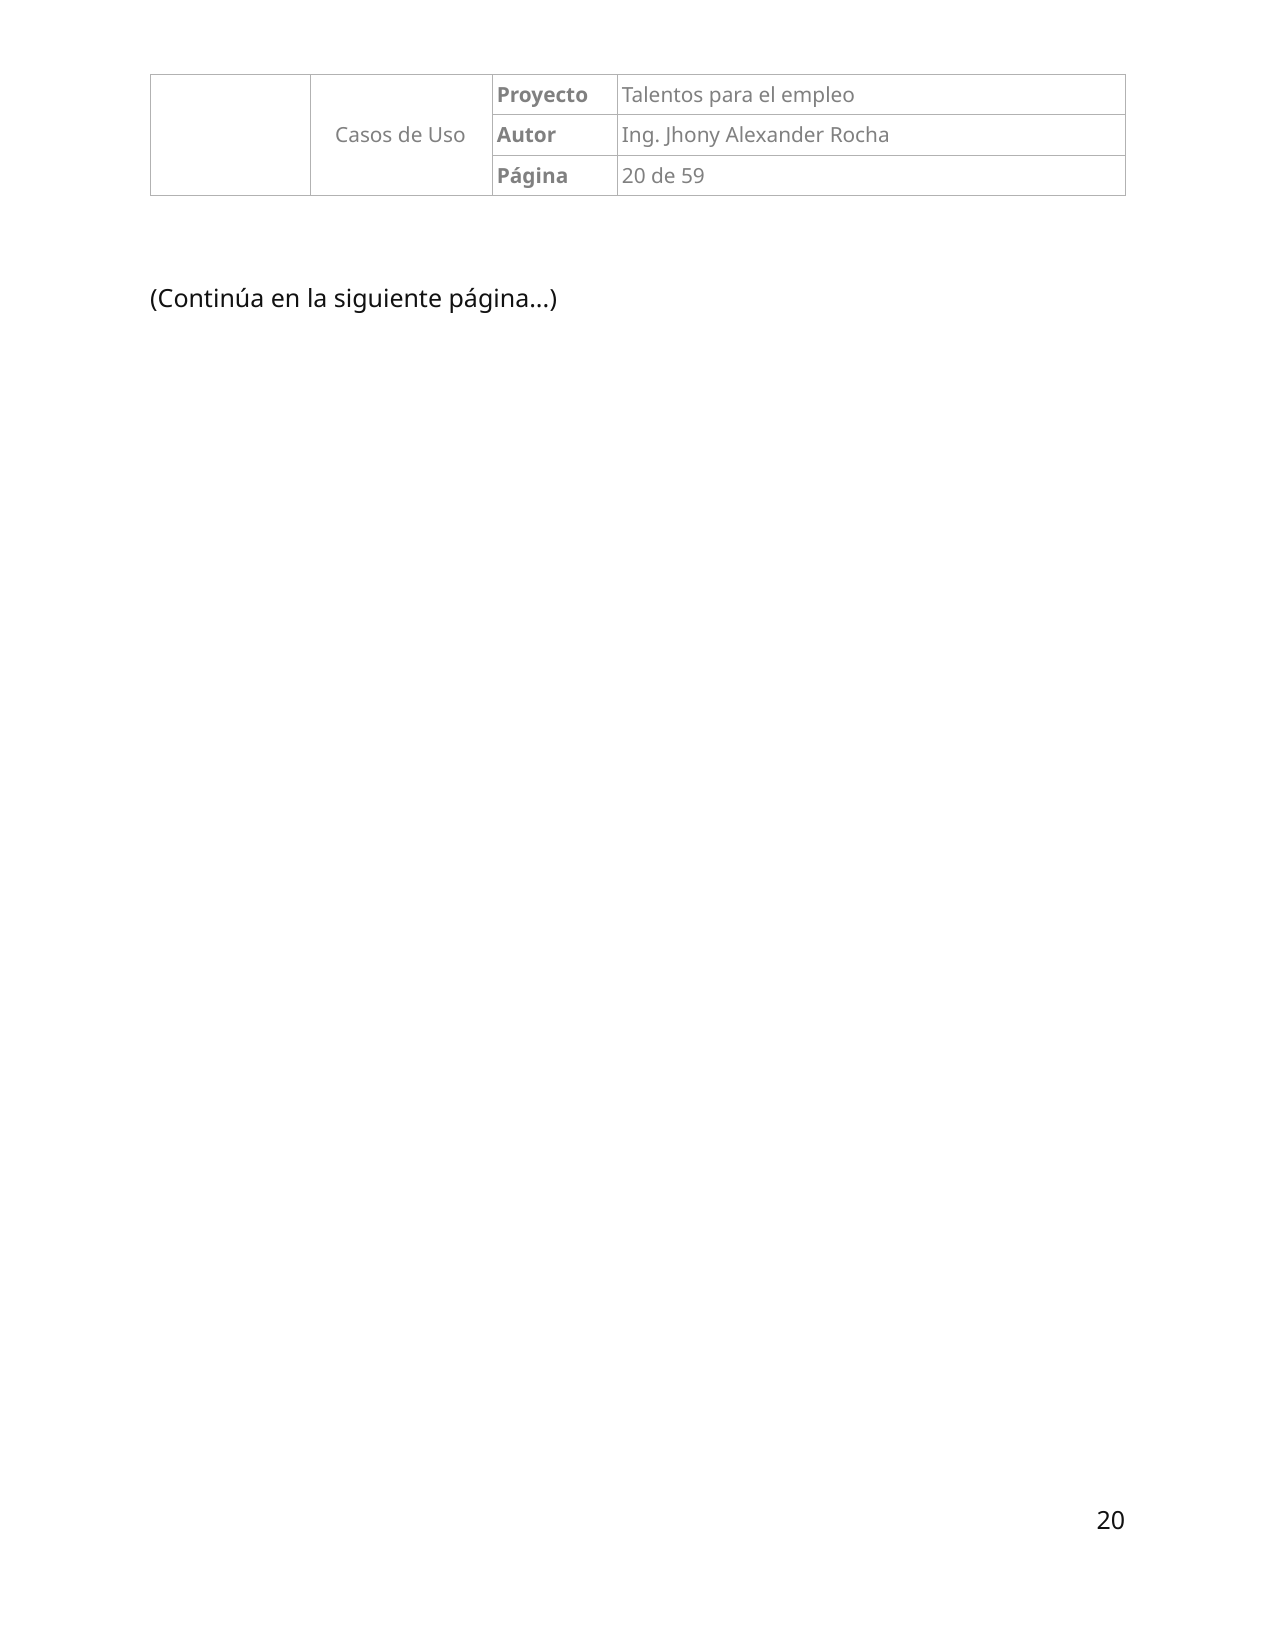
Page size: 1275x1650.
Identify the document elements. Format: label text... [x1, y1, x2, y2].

text (Continúa en la siguiente página...) [150, 281, 1125, 315]
